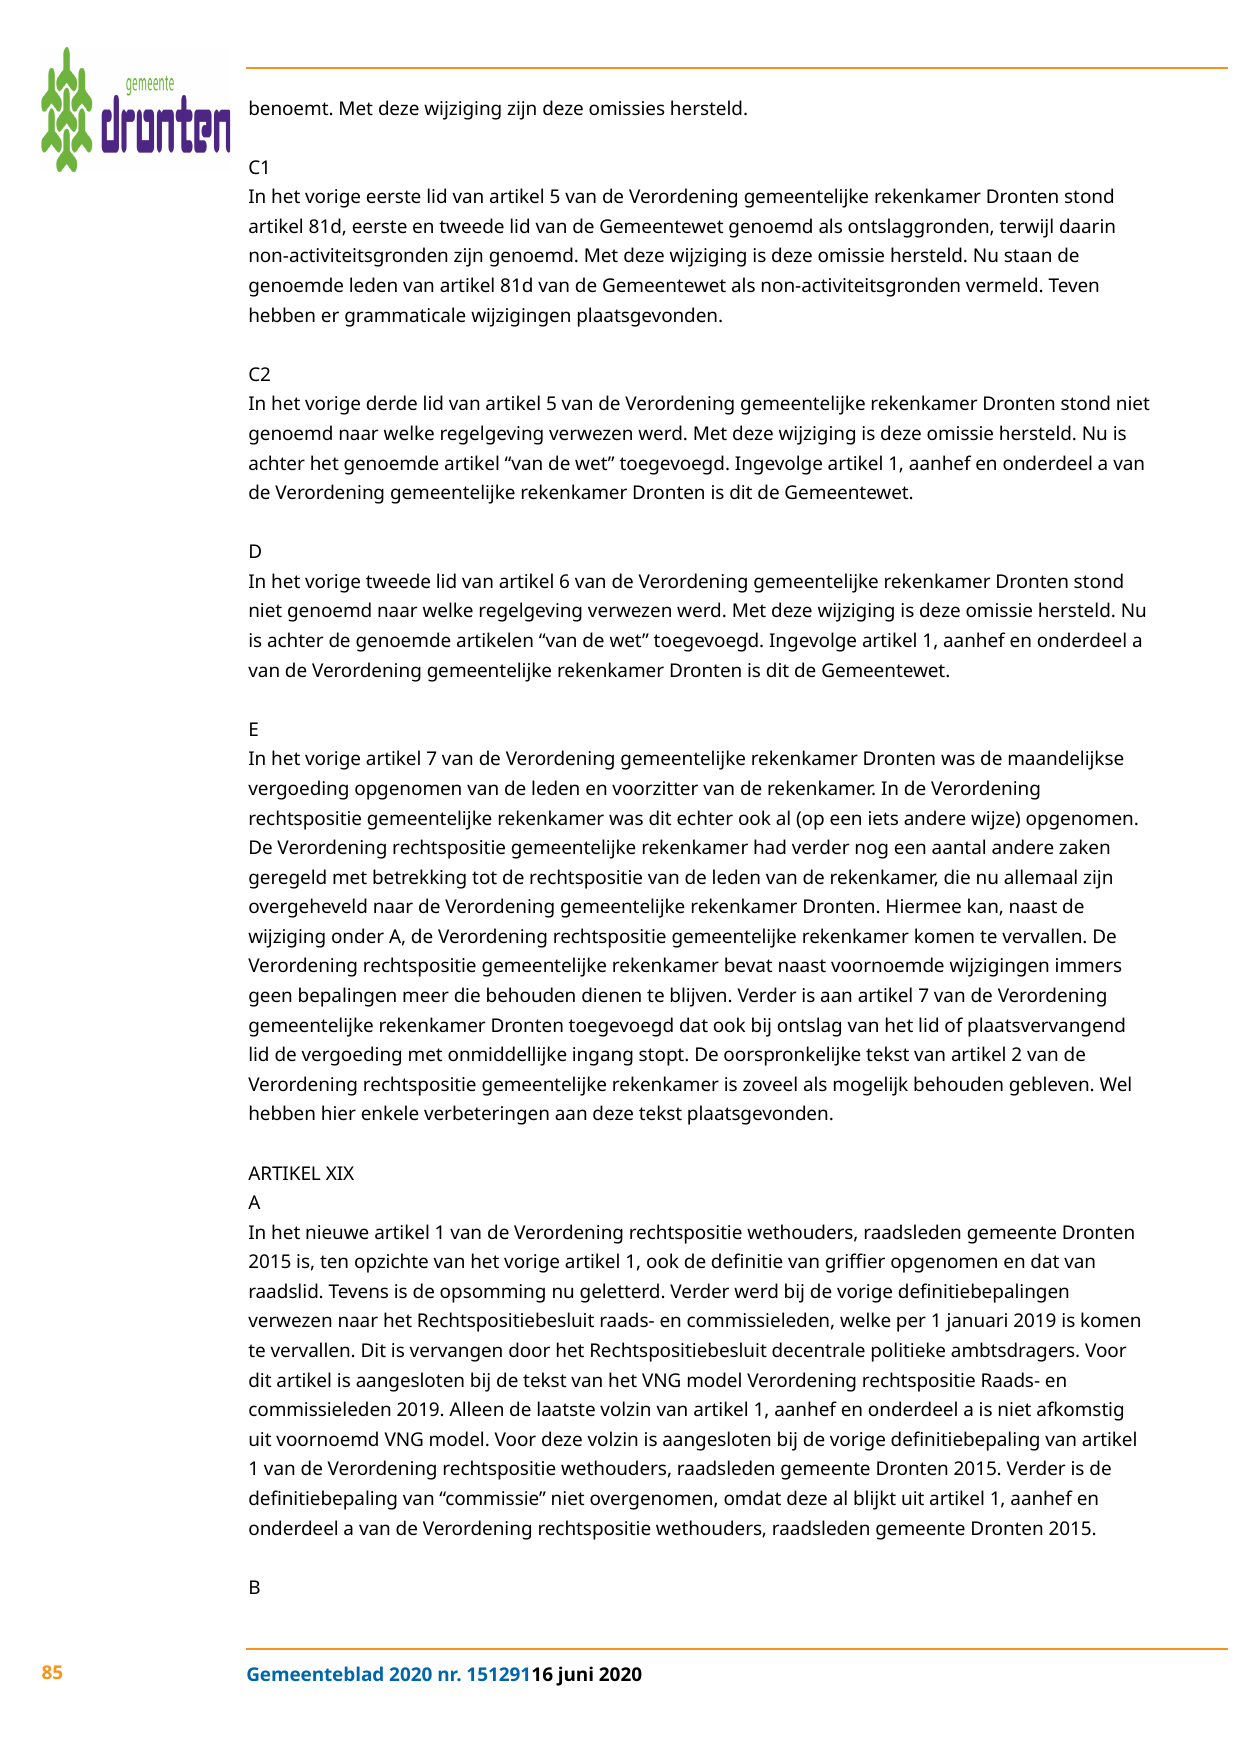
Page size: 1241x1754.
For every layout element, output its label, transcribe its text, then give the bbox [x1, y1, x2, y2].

text B [248, 1574, 1152, 1600]
text C2 [248, 361, 1152, 387]
text In het vorige eerste lid van artikel 5 van de Verordening gemeentelijke rekenkamer Dronten stond artikel 81d, eerste en tweede lid van de Gemeentewet genoemd als ontslaggronden, terwijl daarin non-activiteitsgronden zijn genoemd. Met deze wijziging is deze omissie hersteld. Nu staan de genoemde leden van artikel 81d van de Gemeentewet als non-activiteitsgronden vermeld. Teven hebben er grammaticale wijzigingen plaatsgevonden. [248, 183, 1152, 328]
text ARTIKEL XIX [248, 1160, 1152, 1186]
text In het nieuwe artikel 1 van de Verordening rechtspositie wethouders, raadsleden gemeente Dronten 2015 is, ten opzichte van het vorige artikel 1, ook de definitie van griffier opgenomen en dat van raadslid. Tevens is de opsomming nu geletterd. Verder werd bij de vorige definitiebepalingen verwezen naar het Rechtspositiebesluit raads- en commissieleden, welke per 1 januari 2019 is komen te vervallen. Dit is vervangen door het Rechtspositiebesluit decentrale politieke ambtsdragers. Voor dit artikel is aangesloten bij de tekst van het VNG model Verordening rechtspositie Raads- en commissieleden 2019. Alleen de laatste volzin van artikel 1, aanhef en onderdeel a is niet afkomstig uit voornoemd VNG model. Voor deze volzin is aangesloten bij de vorige definitiebepaling van artikel 1 van de Verordening rechtspositie wethouders, raadsleden gemeente Dronten 2015. Verder is de definitiebepaling van “commissie” niet overgenomen, omdat deze al blijkt uit artikel 1, aanhef en onderdeel a van de Verordening rechtspositie wethouders, raadsleden gemeente Dronten 2015. [248, 1219, 1152, 1541]
text C1 [248, 154, 1152, 180]
text In het vorige tweede lid van artikel 6 van de Verordening gemeentelijke rekenkamer Dronten stond niet genoemd naar welke regelgeving verwezen werd. Met deze wijziging is deze omissie hersteld. Nu is achter de genoemde artikelen “van de wet” toegevoegd. Ingevolge artikel 1, aanhef en onderdeel a van de Verordening gemeentelijke rekenkamer Dronten is dit de Gemeentewet. [248, 568, 1152, 683]
text E [248, 716, 1152, 742]
text In het vorige artikel 7 van de Verordening gemeentelijke rekenkamer Dronten was de maandelijkse vergoeding opgenomen van de leden en voorzitter van de rekenkamer. In de Verordening rechtspositie gemeentelijke rekenkamer was dit echter ook al (op een iets andere wijze) opgenomen. De Verordening rechtspositie gemeentelijke rekenkamer had verder nog een aantal andere zaken geregeld met betrekking tot de rechtspositie van de leden van de rekenkamer, die nu allemaal zijn overgeheveld naar de Verordening gemeentelijke rekenkamer Dronten. Hiermee kan, naast de wijziging onder A, de Verordening rechtspositie gemeentelijke rekenkamer komen te vervallen. De Verordening rechtspositie gemeentelijke rekenkamer bevat naast voornoemde wijzigingen immers geen bepalingen meer die behouden dienen te blijven. Verder is aan artikel 7 van de Verordening gemeentelijke rekenkamer Dronten toegevoegd dat ook bij ontslag van het lid of plaatsvervangend lid de vergoeding met onmiddellijke ingang stopt. De oorspronkelijke tekst van artikel 2 van de Verordening rechtspositie gemeentelijke rekenkamer is zoveel als mogelijk behouden gebleven. Wel hebben hier enkele verbeteringen aan deze tekst plaatsgevonden. [248, 746, 1152, 1126]
text D [248, 538, 1152, 564]
text In het vorige derde lid van artikel 5 van de Verordening gemeentelijke rekenkamer Dronten stond niet genoemd naar welke regelgeving verwezen werd. Met deze wijziging is deze omissie hersteld. Nu is achter het genoemde artikel “van de wet” toegevoegd. Ingevolge artikel 1, aanhef en onderdeel a van de Verordening gemeentelijke rekenkamer Dronten is dit de Gemeentewet. [248, 391, 1152, 505]
text benoemt. Met deze wijziging zijn deze omissies hersteld. [248, 95, 1152, 121]
text A [248, 1189, 1152, 1215]
picture [41, 47, 231, 172]
